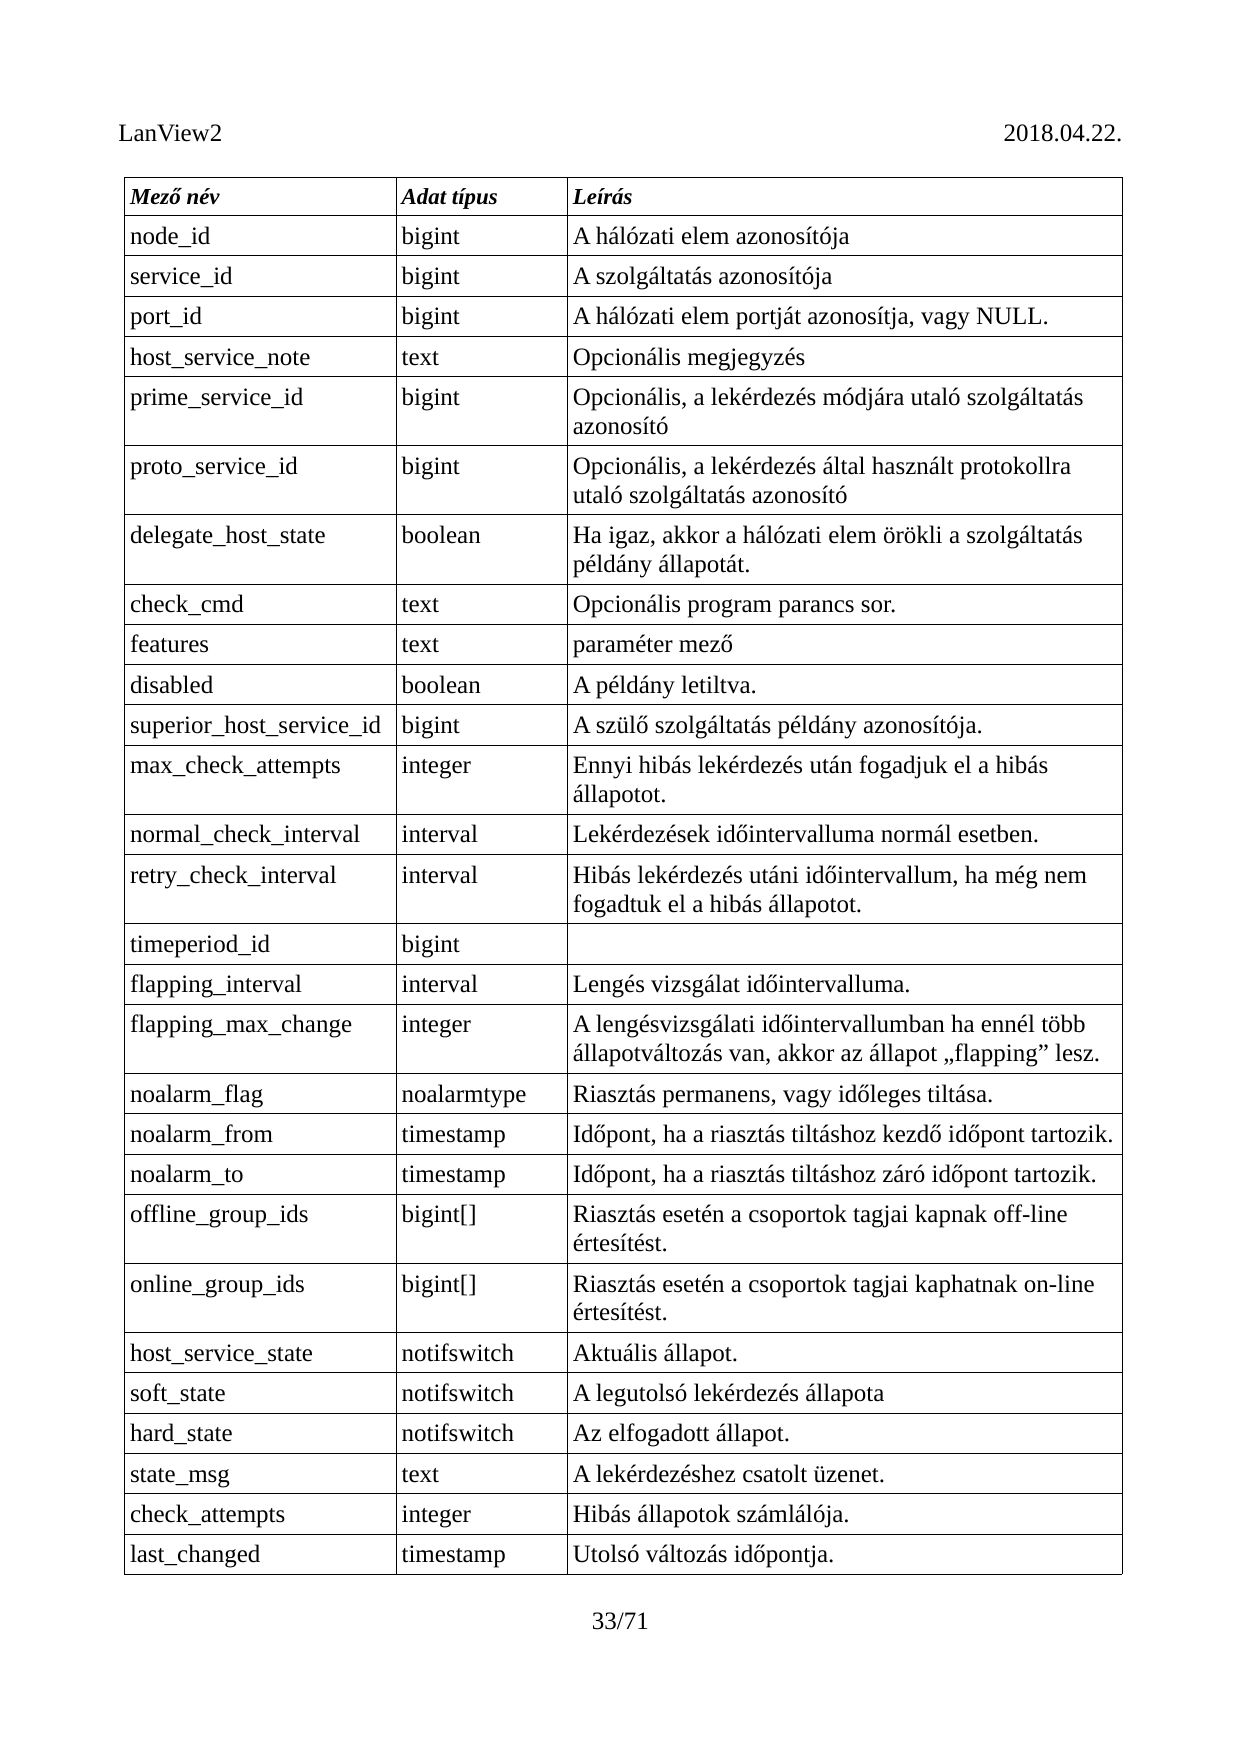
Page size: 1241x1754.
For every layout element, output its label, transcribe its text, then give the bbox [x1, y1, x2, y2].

table_cell A példány letiltva. [568, 665, 1122, 704]
table_cell text [397, 1454, 567, 1493]
table_cell A lengésvizsgálati időintervallumban ha ennél több állapotváltozás van, akkor az állapot „flapping” lesz. [568, 1005, 1122, 1073]
table_cell bigint [397, 297, 567, 336]
table_cell bigint[] [397, 1264, 567, 1332]
table_cell flapping_max_change [125, 1005, 396, 1073]
table_cell timestamp [397, 1535, 567, 1574]
table_cell Időpont, ha a riasztás tiltáshoz záró időpont tartozik. [568, 1155, 1122, 1194]
table_cell noalarmtype [397, 1074, 567, 1113]
table_cell Ennyi hibás lekérdezés után fogadjuk el a hibás állapotot. [568, 746, 1122, 814]
table_cell last_changed [125, 1535, 396, 1574]
table_cell text [397, 585, 567, 624]
table_cell host_service_state [125, 1333, 396, 1372]
table_cell Hibás lekérdezés utáni időintervallum, ha még nem fogadtuk el a hibás állapotot. [568, 855, 1122, 923]
table_header Mező név [125, 178, 396, 215]
table_cell Riasztás permanens, vagy időleges tiltása. [568, 1074, 1122, 1113]
table_cell Lengés vizsgálat időintervalluma. [568, 965, 1122, 1004]
table_cell interval [397, 815, 567, 854]
table_cell Lekérdezések időintervalluma normál esetben. [568, 815, 1122, 854]
table_cell online_group_ids [125, 1264, 396, 1332]
table_cell timestamp [397, 1114, 567, 1153]
table_cell interval [397, 855, 567, 923]
table_cell bigint [397, 705, 567, 745]
table_cell superior_host_service_id [125, 705, 396, 745]
table_cell soft_state [125, 1373, 396, 1412]
table_cell bigint [397, 446, 567, 514]
table_cell bigint [397, 256, 567, 296]
table_cell hard_state [125, 1414, 396, 1453]
table_cell Opcionális, a lekérdezés módjára utaló szolgáltatás azonosító [568, 377, 1122, 445]
table_cell interval [397, 965, 567, 1004]
table_cell Opcionális megjegyzés [568, 337, 1122, 376]
table_cell Az elfogadott állapot. [568, 1414, 1122, 1453]
table_cell state_msg [125, 1454, 396, 1493]
table_cell bigint [397, 924, 567, 963]
table_cell offline_group_ids [125, 1195, 396, 1263]
table_cell notifswitch [397, 1414, 567, 1453]
table_header Leírás [568, 178, 1122, 215]
table_cell retry_check_interval [125, 855, 396, 923]
table_cell integer [397, 746, 567, 814]
table_cell text [397, 625, 567, 664]
table_cell noalarm_to [125, 1155, 396, 1194]
table_cell features [125, 625, 396, 664]
table_cell Utolsó változás időpontja. [568, 1535, 1122, 1574]
table_cell A lekérdezéshez csatolt üzenet. [568, 1454, 1122, 1493]
table_cell timestamp [397, 1155, 567, 1194]
table_cell host_service_note [125, 337, 396, 376]
table_cell delegate_host_state [125, 515, 396, 583]
table_cell A hálózati elem azonosítója [568, 216, 1122, 255]
table_cell Riasztás esetén a csoportok tagjai kapnak off-line értesítést. [568, 1195, 1122, 1263]
table_cell A szülő szolgáltatás példány azonosítója. [568, 705, 1122, 745]
table_cell normal_check_interval [125, 815, 396, 854]
table_cell text [397, 337, 567, 376]
table_cell boolean [397, 515, 567, 583]
table_cell notifswitch [397, 1373, 567, 1412]
table_cell Riasztás esetén a csoportok tagjai kaphatnak on-line értesítést. [568, 1264, 1122, 1332]
table_cell notifswitch [397, 1333, 567, 1372]
table_cell boolean [397, 665, 567, 704]
table_cell integer [397, 1005, 567, 1073]
table_cell check_attempts [125, 1494, 396, 1533]
table_cell Időpont, ha a riasztás tiltáshoz kezdő időpont tartozik. [568, 1114, 1122, 1153]
table_cell service_id [125, 256, 396, 296]
table_cell Opcionális, a lekérdezés által használt protokollra utaló szolgáltatás azonosító [568, 446, 1122, 514]
table_cell node_id [125, 216, 396, 255]
table_cell port_id [125, 297, 396, 336]
table_cell timeperiod_id [125, 924, 396, 963]
table_cell integer [397, 1494, 567, 1533]
table_cell check_cmd [125, 585, 396, 624]
table_cell bigint [397, 216, 567, 255]
table_cell bigint[] [397, 1195, 567, 1263]
table_cell flapping_interval [125, 965, 396, 1004]
table_cell A hálózati elem portját azonosítja, vagy NULL. [568, 297, 1122, 336]
table_cell noalarm_flag [125, 1074, 396, 1113]
table_cell prime_service_id [125, 377, 396, 445]
table_cell paraméter mező [568, 625, 1122, 664]
table_cell [568, 924, 1122, 963]
table_cell max_check_attempts [125, 746, 396, 814]
table_header Adat típus [397, 178, 567, 215]
table_cell proto_service_id [125, 446, 396, 514]
table_cell disabled [125, 665, 396, 704]
table_cell A legutolsó lekérdezés állapota [568, 1373, 1122, 1412]
table_cell Hibás állapotok számlálója. [568, 1494, 1122, 1533]
table_cell noalarm_from [125, 1114, 396, 1153]
table_cell A szolgáltatás azonosítója [568, 256, 1122, 296]
table_cell Ha igaz, akkor a hálózati elem örökli a szolgáltatás példány állapotát. [568, 515, 1122, 583]
table_cell bigint [397, 377, 567, 445]
table_cell Opcionális program parancs sor. [568, 585, 1122, 624]
table_cell Aktuális állapot. [568, 1333, 1122, 1372]
